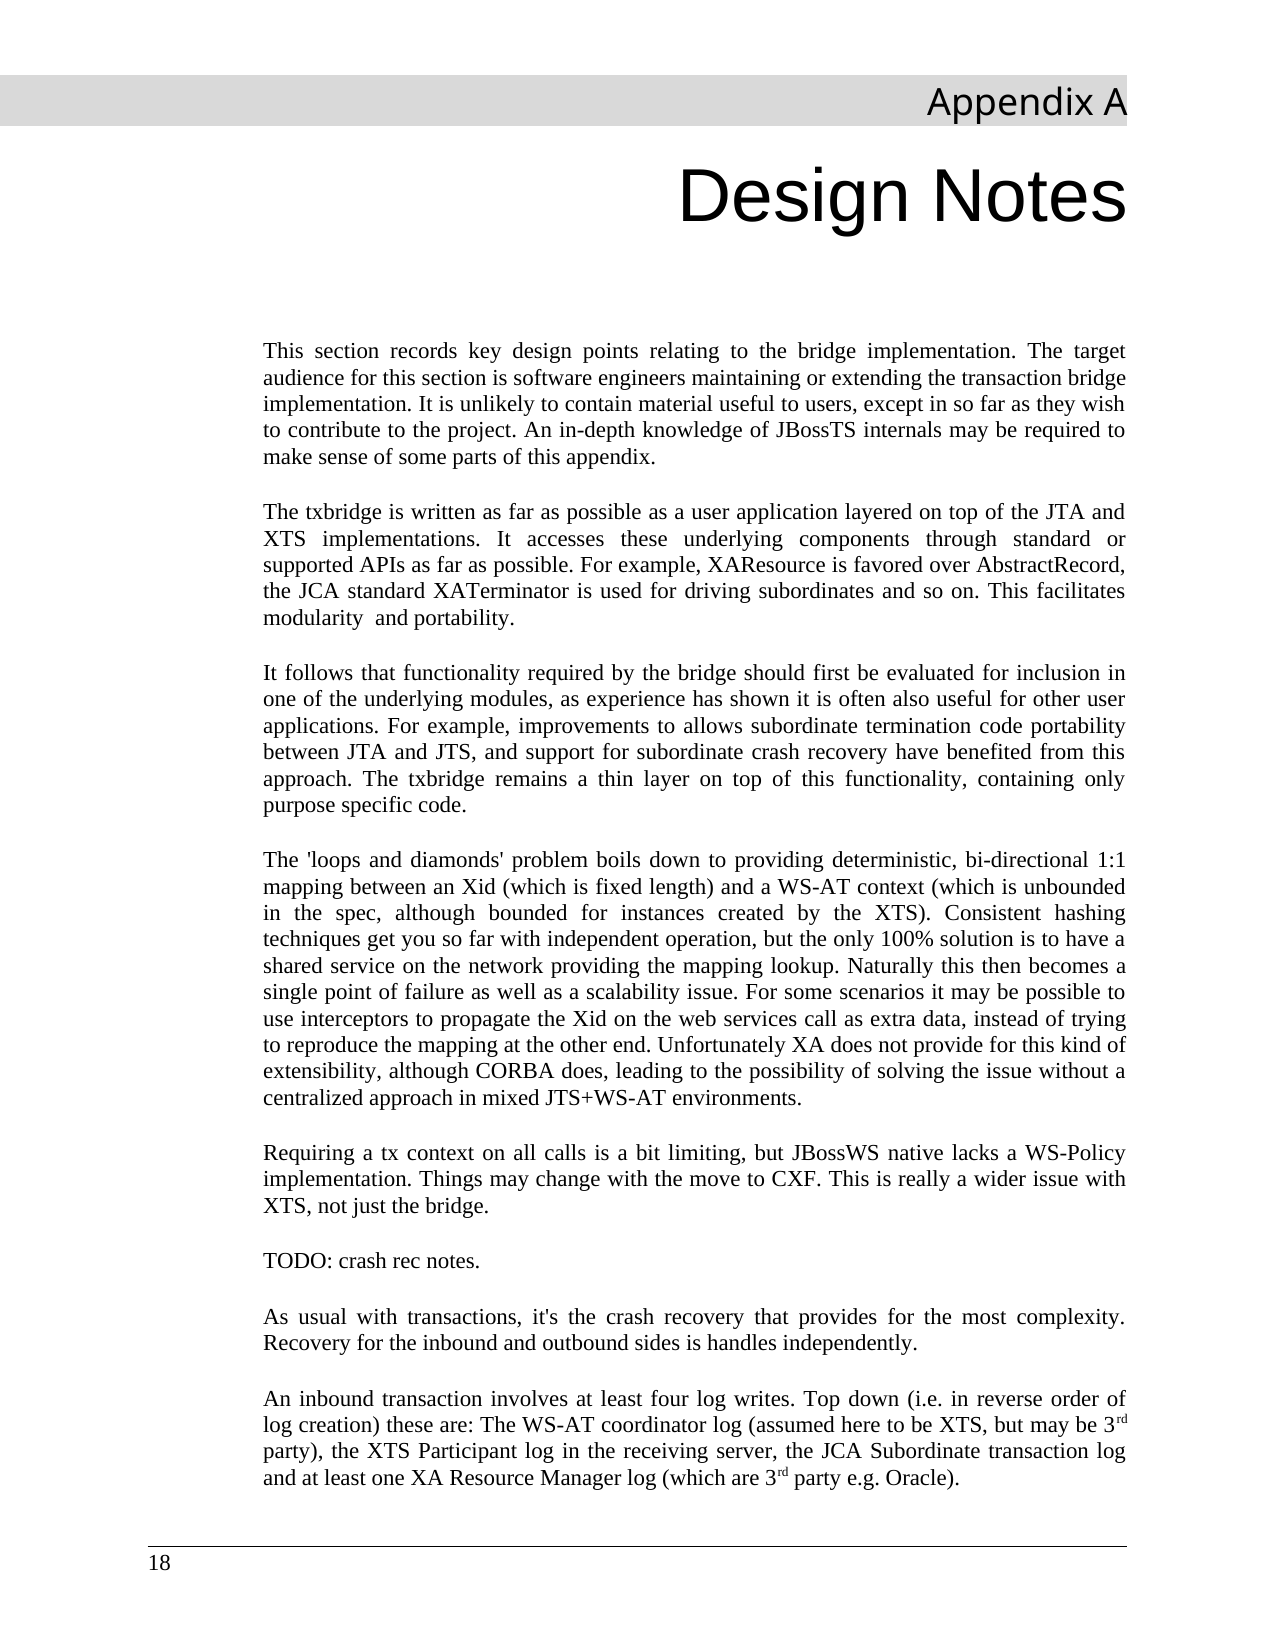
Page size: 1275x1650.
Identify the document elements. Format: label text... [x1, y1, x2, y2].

text TODO: crash rec notes. [263, 1247, 1127, 1274]
text The 'loops and diamonds' problem boils down to providing deterministic, bi-directional 1:1 mapping between an Xid (which is fixed length) and a WS-AT context (which is unbounded in the spec, although bounded for instances created by the XTS). Consistent hashing techniques get you so far with independent operation, but the only 100% solution is to have a shared service on the network providing the mapping lookup. Naturally this then becomes a single point of failure as well as a scalability issue. For some scenarios it may be possible to use interceptors to propagate the Xid on the web services call as extra data, instead of trying to reproduce the mapping at the other end. Unfortunately XA does not provide for this kind of extensibility, although CORBA does, leading to the possibility of solving the issue without a centralized approach in mixed JTS+WS-AT environments. [263, 846, 1127, 1110]
text As usual with transactions, it's the crash recovery that provides for the most complexity. Recovery for the inbound and outbound sides is handles independently. [263, 1303, 1127, 1356]
text Requiring a tx context on all calls is a bit limiting, but JBossWS native lacks a WS-Policy implementation. Things may change with the move to CXF. This is really a wider issue with XTS, not just the bridge. [263, 1139, 1127, 1218]
text This section records key design points relating to the bridge implementation. The target audience for this section is software engineers maintaining or extending the transaction bridge implementation. It is unlikely to contain material useful to users, except in so far as they wish to contribute to the project. An in-depth knowledge of JBossTS internals may be required to make sense of some parts of this appendix. [263, 337, 1127, 469]
text The txbridge is written as far as possible as a user application layered on top of the JTA and XTS implementations. It accesses these underlying components through standard or supported APIs as far as possible. For example, XAResource is favored over AbstractRecord, the JCA standard XATerminator is used for driving subordinates and so on. This facilitates modularity and portability. [263, 498, 1127, 630]
text It follows that functionality required by the bridge should first be evaluated for inclusion in one of the underlying modules, as experience has shown it is often also useful for other user applications. For example, improvements to allows subordinate termination code portability between JTA and JTS, and support for subordinate crash recovery have benefited from this approach. The txbridge remains a thin layer on top of this functionality, containing only purpose specific code. [263, 659, 1127, 817]
list Appendix A [0, 75, 1127, 126]
title Design Notes [263, 151, 1127, 237]
text An inbound transaction involves at least four log writes. Top down (i.e. in reverse order of log creation) these are: The WS-AT coordinator log (assumed here to be XTS, but may be 3rd party), the XTS Participant log in the receiving server, the JCA Subordinate transaction log and at least one XA Resource Manager log (which are 3rd party e.g. Oracle). [263, 1385, 1127, 1490]
